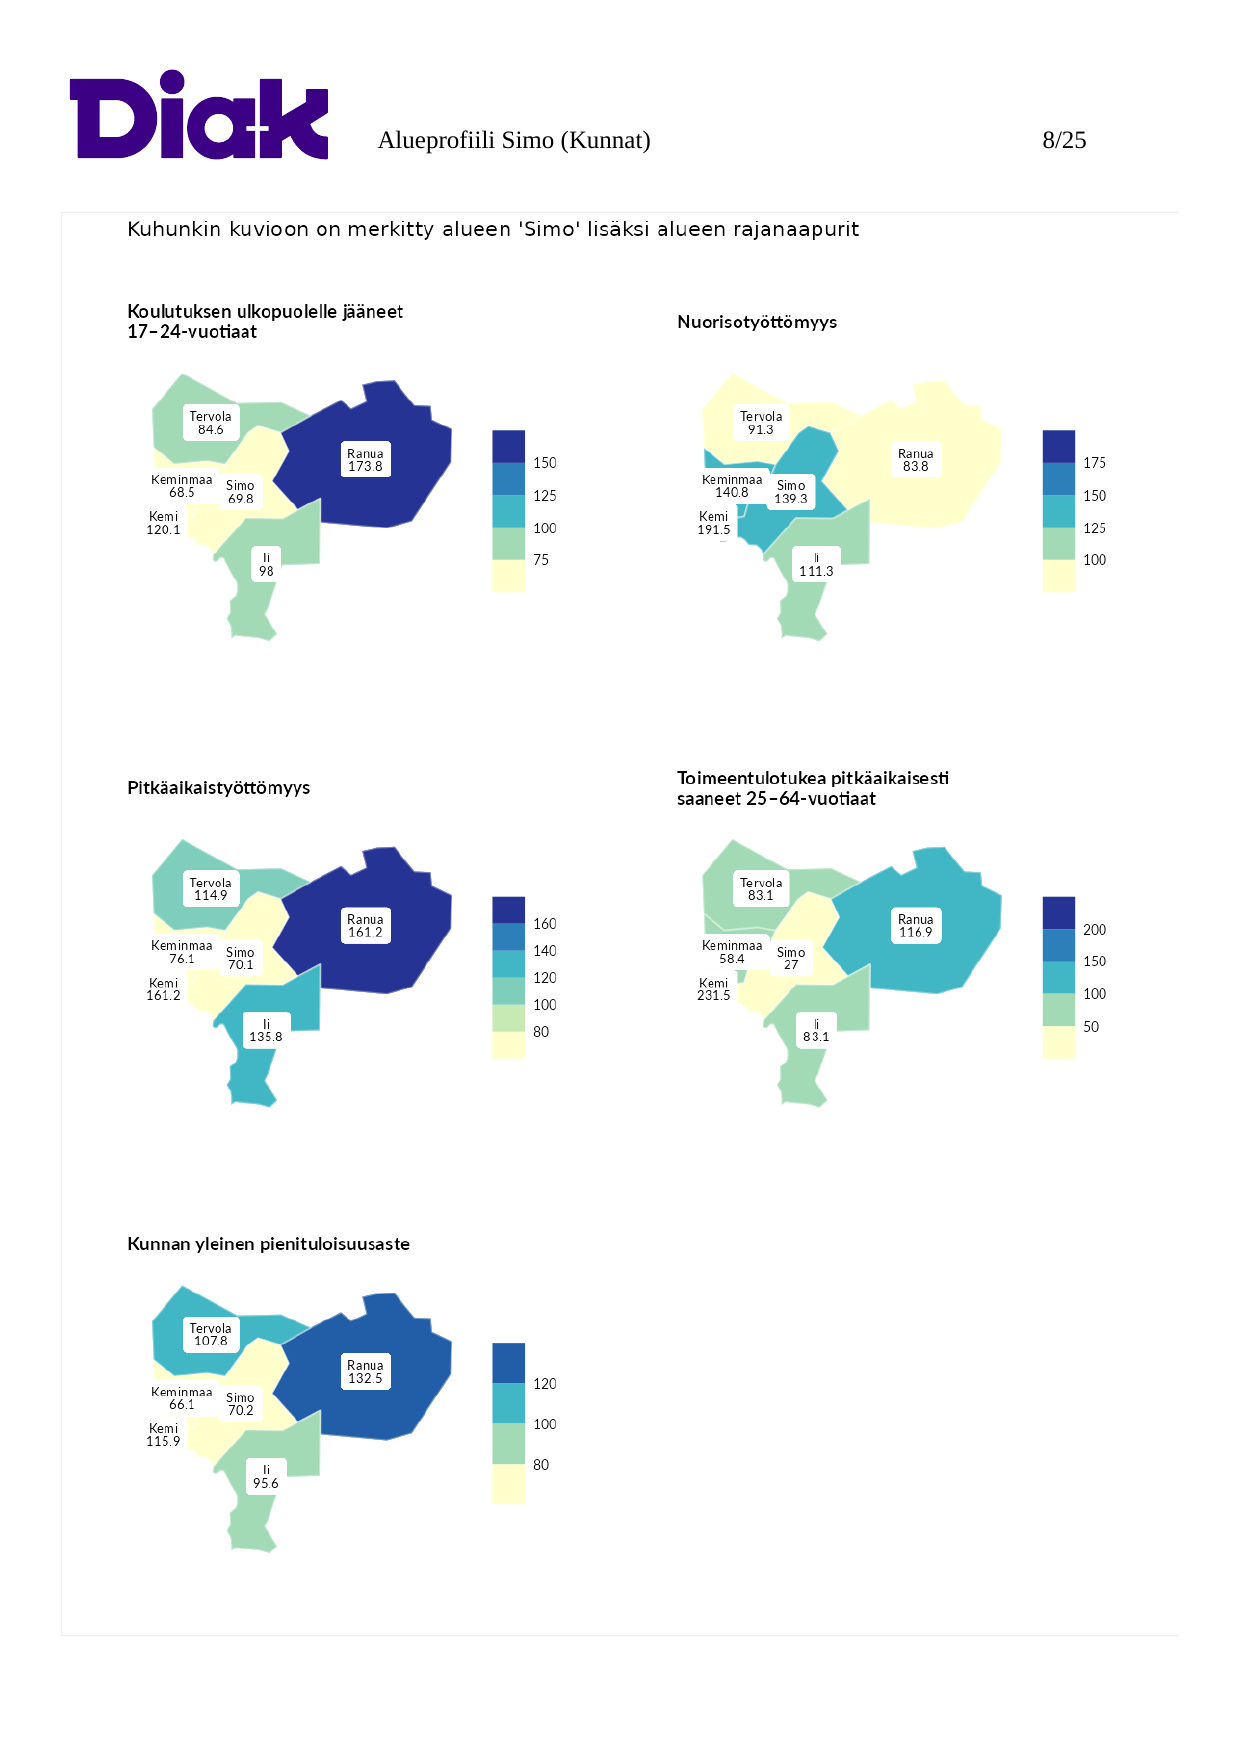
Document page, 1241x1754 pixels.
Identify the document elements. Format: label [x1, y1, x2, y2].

picture [61, 196, 1179, 1651]
